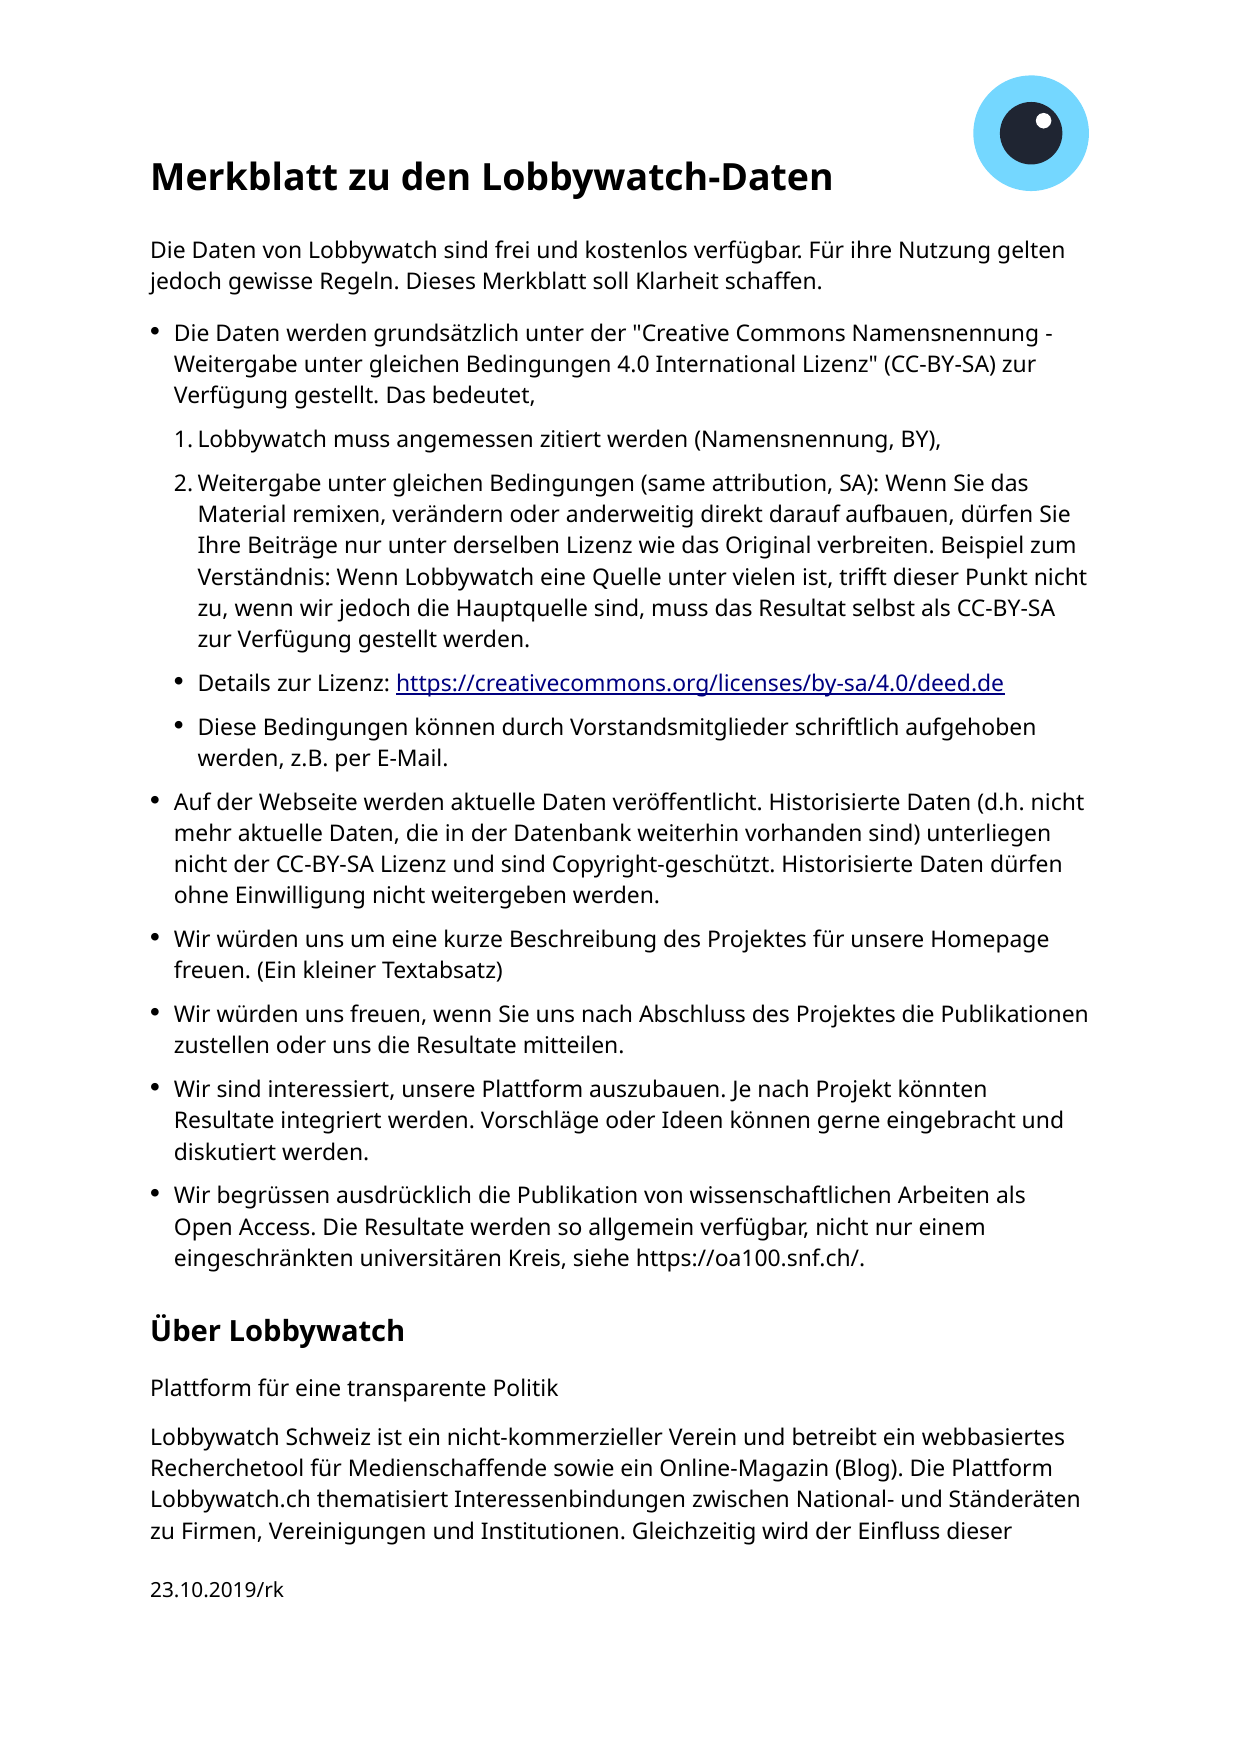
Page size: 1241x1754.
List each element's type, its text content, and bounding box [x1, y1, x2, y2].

list Auf der Webseite werden aktuelle Daten veröffentlicht. Historisierte Daten (d.h. nicht mehr aktuelle Daten, die in der Datenbank weiterhin vorhanden sind) unterliegen nicht der CC-BY-SA Lizenz und sind Copyright-geschützt. Historisierte Daten dürfen ohne Einwilligung nicht weitergeben werden. [150, 786, 1090, 911]
list Wir würden uns um eine kurze Beschreibung des Projektes für unsere Homepage freuen. (Ein kleiner Textabsatz) [150, 923, 1090, 986]
text Plattform für eine transparente Politik [150, 1372, 1090, 1403]
list Details zur Lizenz: https://creativecommons.org/licenses/by-sa/4.0/deed.de [174, 667, 1090, 698]
list Weitergabe unter gleichen Bedingungen (same attribution, SA): Wenn Sie das Material remixen, verändern oder anderweitig direkt darauf aufbauen, dürfen Sie Ihre Beiträge nur unter derselben Lizenz wie das Original verbreiten. Beispiel zum Verständnis: Wenn Lobbywatch eine Quelle unter vielen ist, trifft dieser Punkt nicht zu, wenn wir jedoch die Hauptquelle sind, muss das Resultat selbst als CC-BY-SA zur Verfügung gestellt werden. [174, 467, 1090, 654]
list Diese Bedingungen können durch Vorstandsmitglieder schriftlich aufgehoben werden, z.B. per E-Mail. [174, 711, 1090, 773]
title Merkblatt zu den Lobbywatch-Daten [150, 150, 1090, 201]
subtitle Über Lobbywatch [150, 1311, 1090, 1350]
list Lobbywatch muss angemessen zitiert werden (Namensnennung, BY), [174, 423, 1090, 454]
text Die Daten von Lobbywatch sind frei und kostenlos verfügbar. Für ihre Nutzung gelten jedoch gewisse Regeln. Dieses Merkblatt soll Klarheit schaffen. [150, 234, 1090, 296]
list Wir würden uns freuen, wenn Sie uns nach Abschluss des Projektes die Publikationen zustellen oder uns die Resultate mitteilen. [150, 998, 1090, 1061]
list Wir begrüssen ausdrücklich die Publikation von wissenschaftlichen Arbeiten als Open Access. Die Resultate werden so allgemein verfügbar, nicht nur einem eingeschränkten universitären Kreis, siehe https://oa100.snf.ch/. [150, 1179, 1090, 1273]
list Wir sind interessiert, unsere Plattform auszubauen. Je nach Projekt könnten Resultate integriert werden. Vorschläge oder Ideen können gerne eingebracht und diskutiert werden. [150, 1073, 1090, 1167]
text Lobbywatch Schweiz ist ein nicht-kommerzieller Verein und betreibt ein webbasiertes Recherchetool für Medienschaffende sowie ein Online-Magazin (Blog). Die Plattform Lobbywatch.ch thematisiert Interessenbindungen zwischen National‐ und Ständeräten zu Firmen, Vereinigungen und Institutionen. Gleichzeitig wird der Einfluss dieser [150, 1421, 1090, 1546]
list Die Daten werden grundsätzlich unter der "Creative Commons Namensnennung - Weitergabe unter gleichen Bedingungen 4.0 International Lizenz" (CC-BY-SA) zur Verfügung gestellt. Das bedeutet, [150, 317, 1090, 411]
